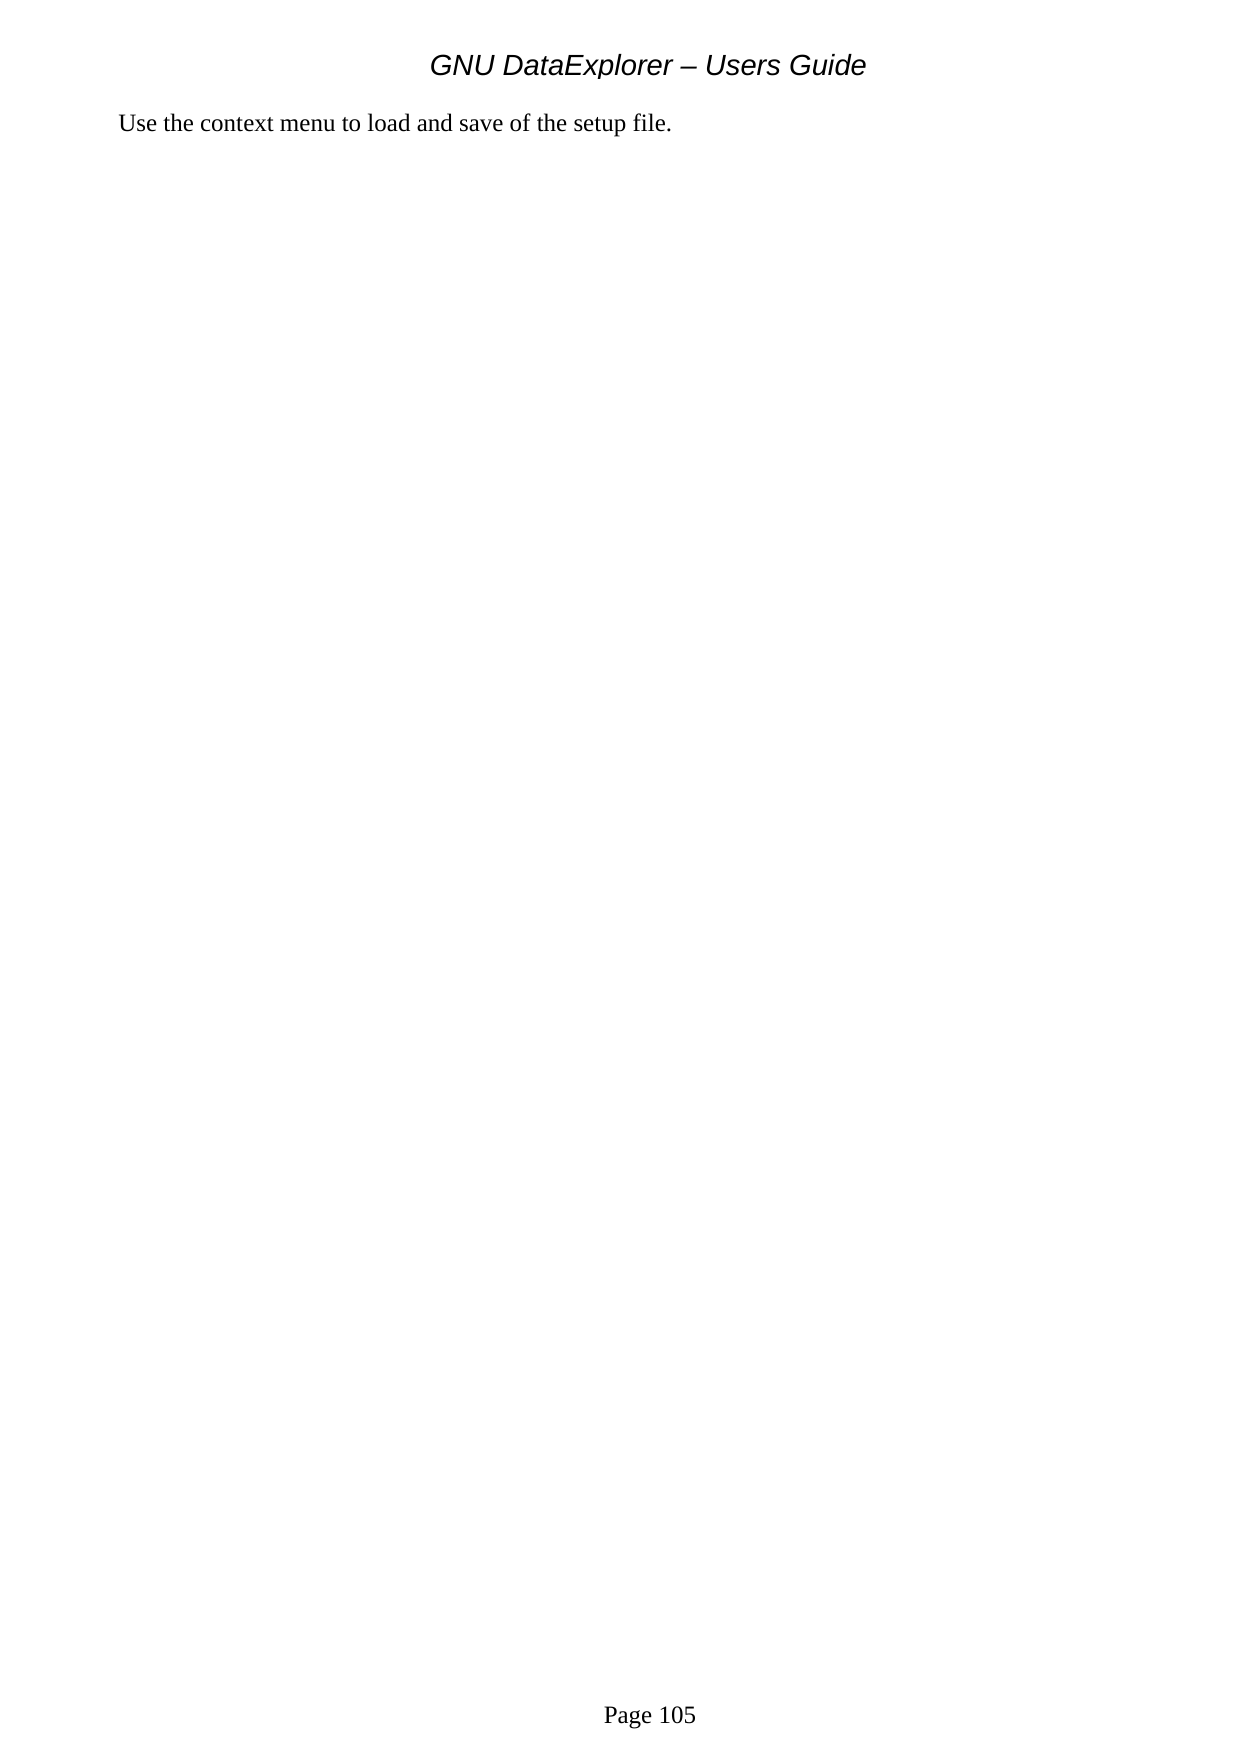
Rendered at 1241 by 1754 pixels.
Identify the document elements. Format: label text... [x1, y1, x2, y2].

text Use the context menu to load and save of the setup file. [118, 108, 1181, 137]
